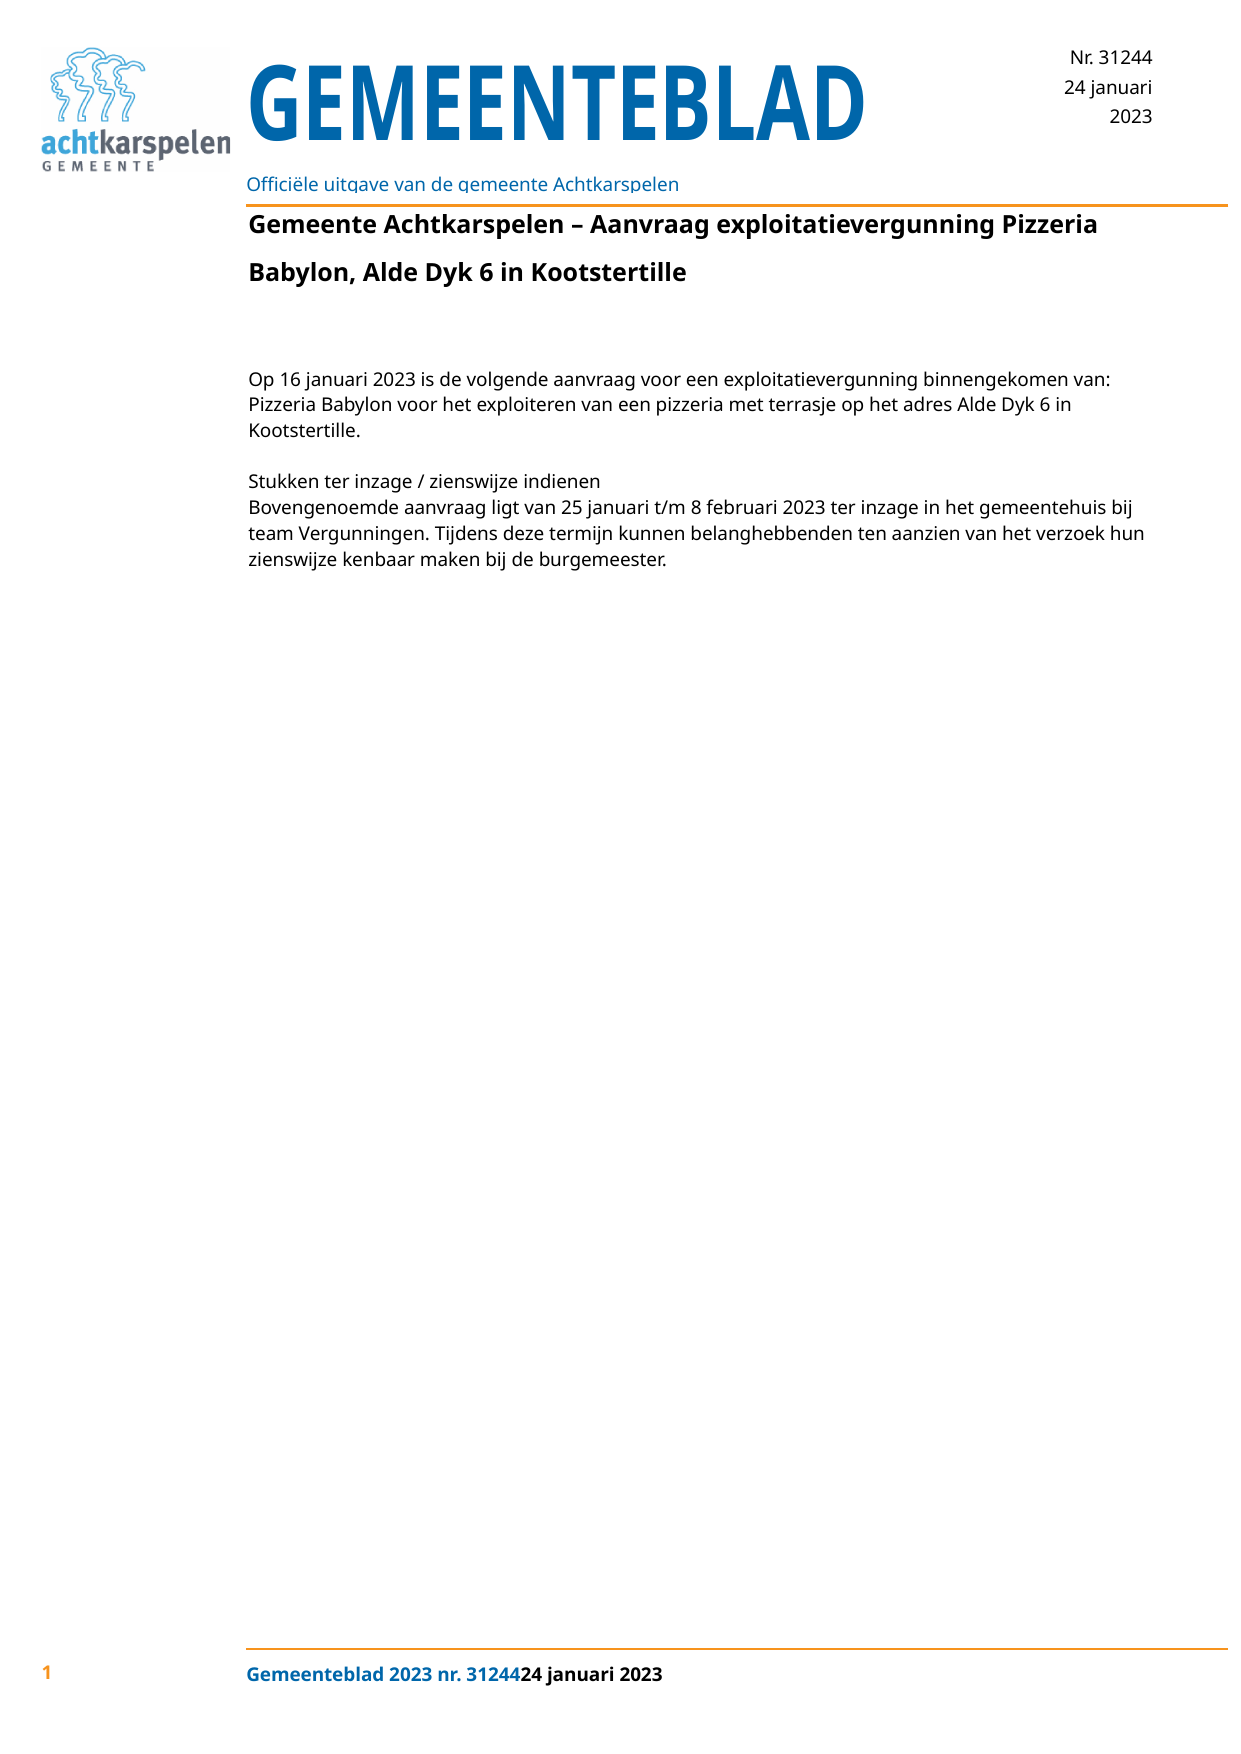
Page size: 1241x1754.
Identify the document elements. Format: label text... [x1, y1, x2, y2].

text Gemeente Achtkarspelen – Aanvraag exploitatievergunning Pizzeria Babylon, Alde Dyk 6 in Kootstertille [248, 207, 1152, 288]
text Stukken ter inzage / zienswijze indienen [248, 469, 1152, 494]
text Pizzeria Babylon voor het exploiteren van een pizzeria met terrasje op het adres Alde Dyk 6 in Kootstertille. [248, 391, 1152, 443]
text Op 16 januari 2023 is de volgende aanvraag voor een exploitatievergunning binnengekomen van: [248, 366, 1152, 391]
text Bovengenoemde aanvraag ligt van 25 januari t/m 8 februari 2023 ter inzage in het gemeentehuis bij team Vergunningen. Tijdens deze termijn kunnen belanghebbenden ten aanzien van het verzoek hun zienswijze kenbaar maken bij de burgemeester. [248, 494, 1152, 572]
picture [41, 47, 231, 172]
